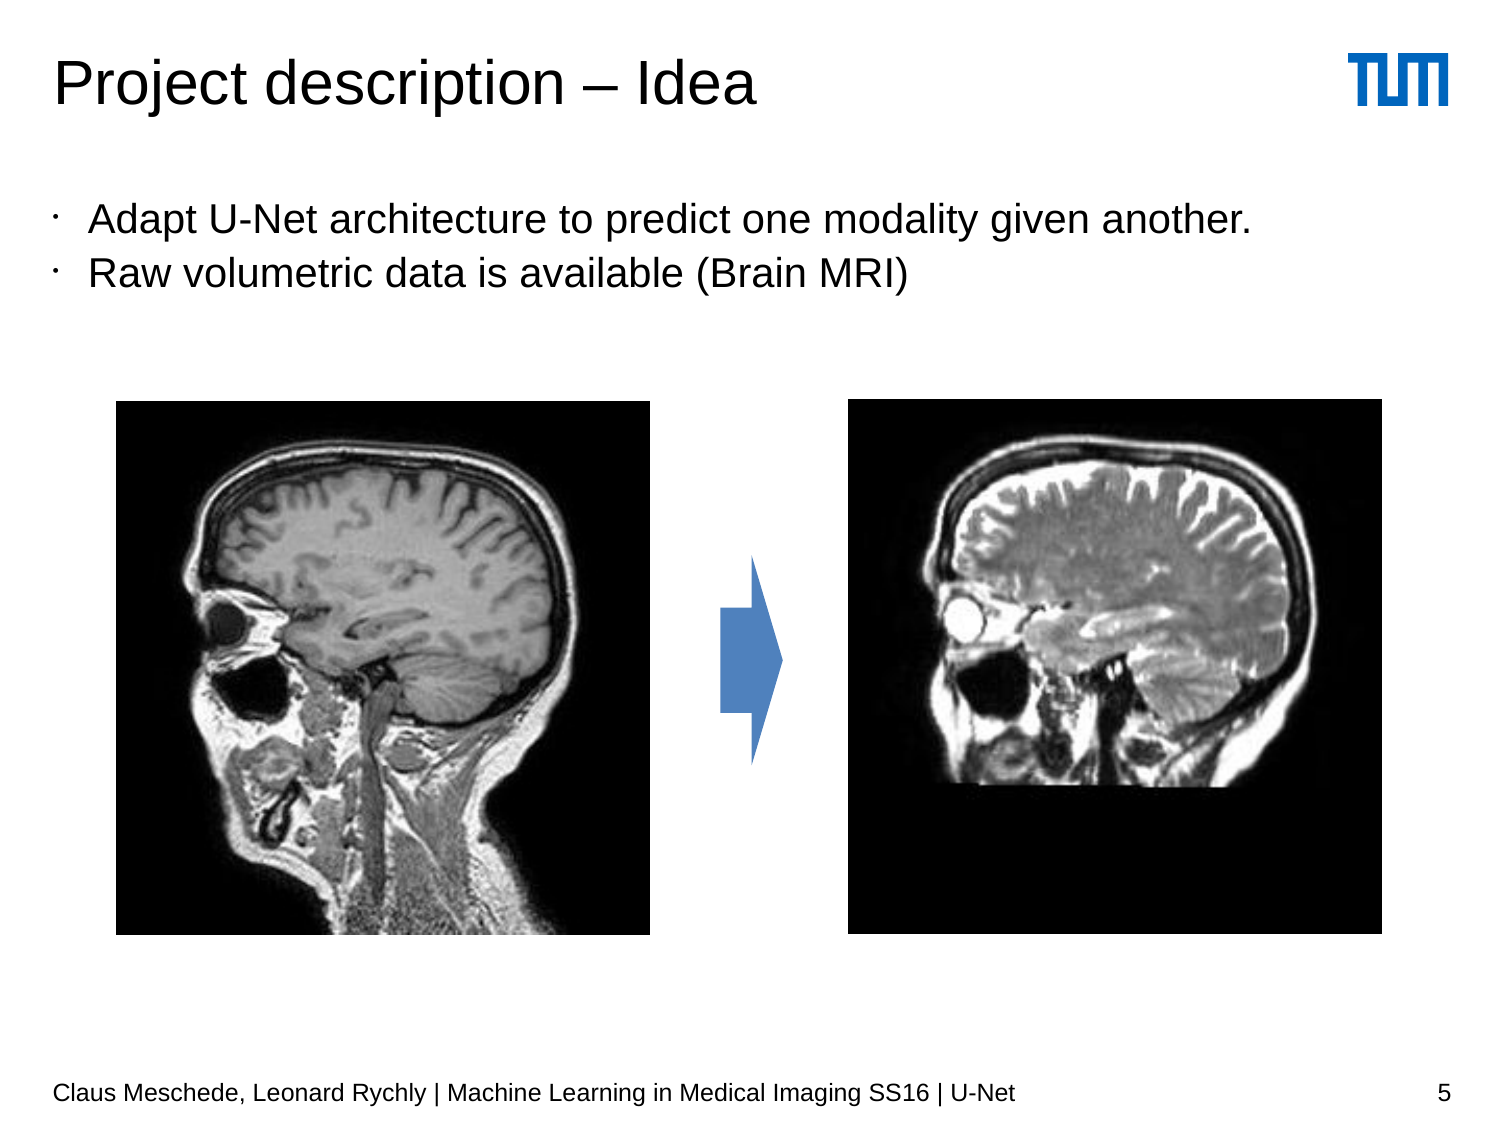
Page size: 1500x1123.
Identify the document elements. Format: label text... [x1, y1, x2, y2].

title Project description – Idea [53, 48, 1453, 119]
picture [116, 401, 650, 935]
text_box [720, 555, 783, 766]
picture [848, 399, 1382, 934]
list Adapt U-Net architecture to predict one modality given another. Raw volumetric data is available (Brain MRI) [52, 188, 1453, 343]
